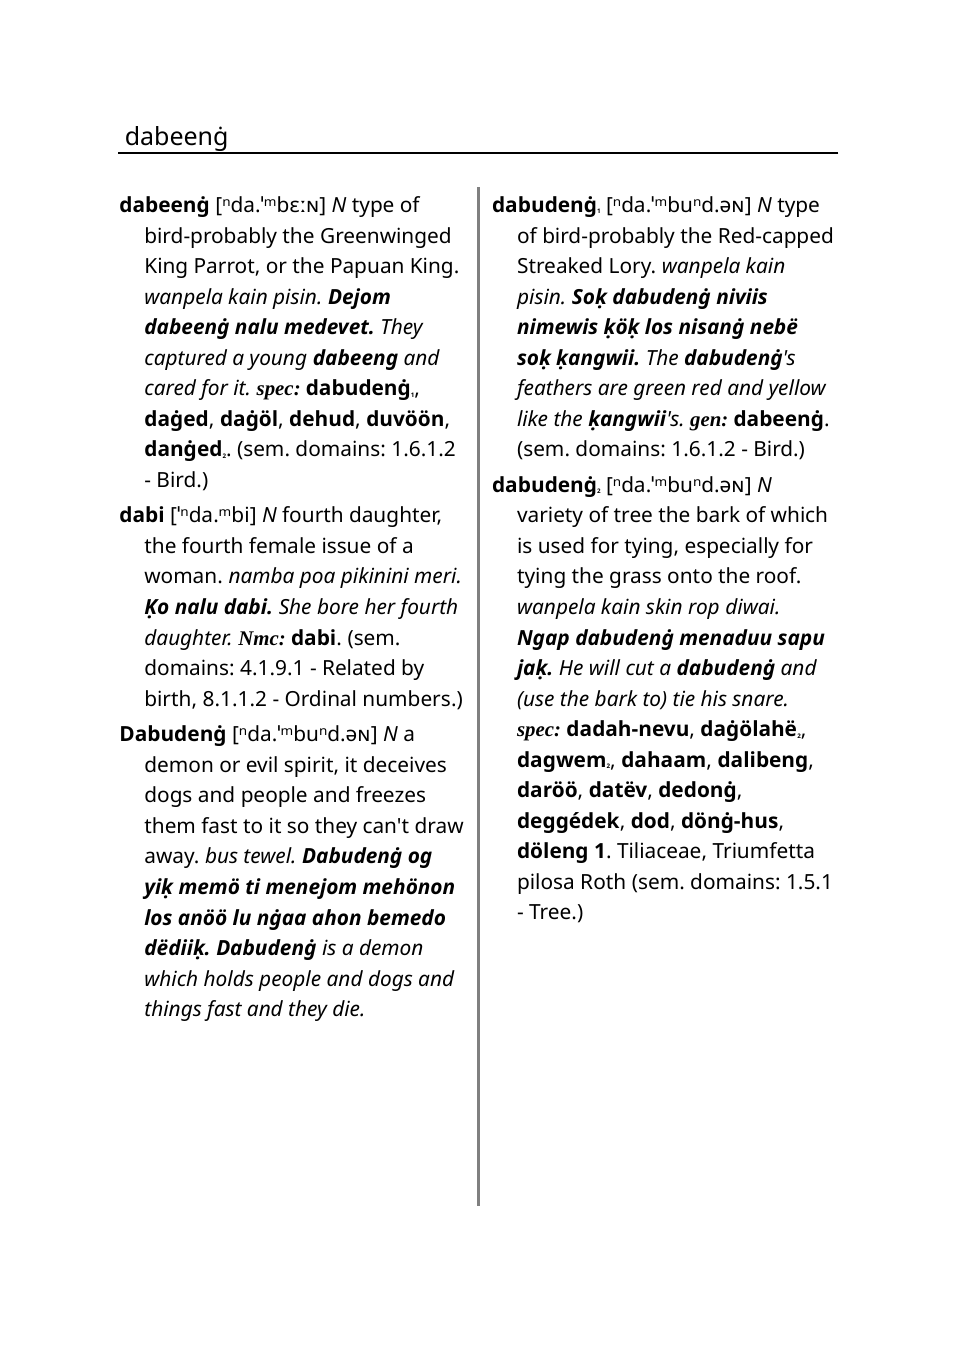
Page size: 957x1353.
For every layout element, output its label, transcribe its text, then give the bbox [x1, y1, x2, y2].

text dabudenġ1 [ⁿda.ˈᵐbuⁿd.əɴ] N type of bird-probably the Red-capped Streaked Lory. wanpela kain pisin. Soḳ dabudenġ niviis nimewis ḳöḳ los nisanġ nebë soḳ ḳangwii. The dabudenġ's feathers are green red and yellow like the ḳangwii's. gen: dabeenġ. (sem. domains: 1.6.1.2 - Bird.) [492, 188, 837, 467]
text dabudenġ2 [ⁿda.ˈᵐbuⁿd.əɴ] N variety of tree the bark of which is used for tying, especially for tying the grass onto the roof. wanpela kain skin rop diwai. Ngap dabudenġ menaduu sapu jaḳ. He will cut a dabudenġ and (use the bark to) tie his snare. spec: dadah-nevu, daġölahë2, dagwem2, dahaam, dalibeng, daröö, datëv, dedonġ, deggédek, dod, dönġ-hus, döleng 1. Tiliaceae, Triumfetta pilosa Roth (sem. domains: 1.5.1 - Tree.) [492, 467, 837, 930]
text Dabudenġ [ⁿda.ˈᵐbuⁿd.əɴ] N a demon or evil spirit, it deceives dogs and people and freezes them fast to it so they can't draw away. bus tewel. Dabudenġ og yiḳ memö ti menejom mehönon los anöö lu nġaa ahon bemedo dëdiiḳ. Dabudenġ is a demon which holds people and dogs and things fast and they die. [119, 716, 465, 1027]
text dabi [ˈⁿda.ᵐbi] N fourth daughter, the fourth female issue of a woman. namba poa pikinini meri. Ḳo nalu dabi. She bore her fourth daughter. Nmc: dabi. (sem. domains: 4.1.9.1 - Related by birth, 8.1.1.2 - Ordinal numbers.) [119, 497, 465, 716]
text dabeenġ [ⁿda.ˈᵐbɛːɴ] N type of bird-probably the Greenwinged King Parrot, or the Papuan King. wanpela kain pisin. Dejom dabeenġ nalu medevet. They captured a young dabeeng and cared for it. spec: dabudenġ1, daġed, daġöl, dehud, duvöön, danġed2. (sem. domains: 1.6.1.2 - Bird.) [119, 188, 465, 497]
